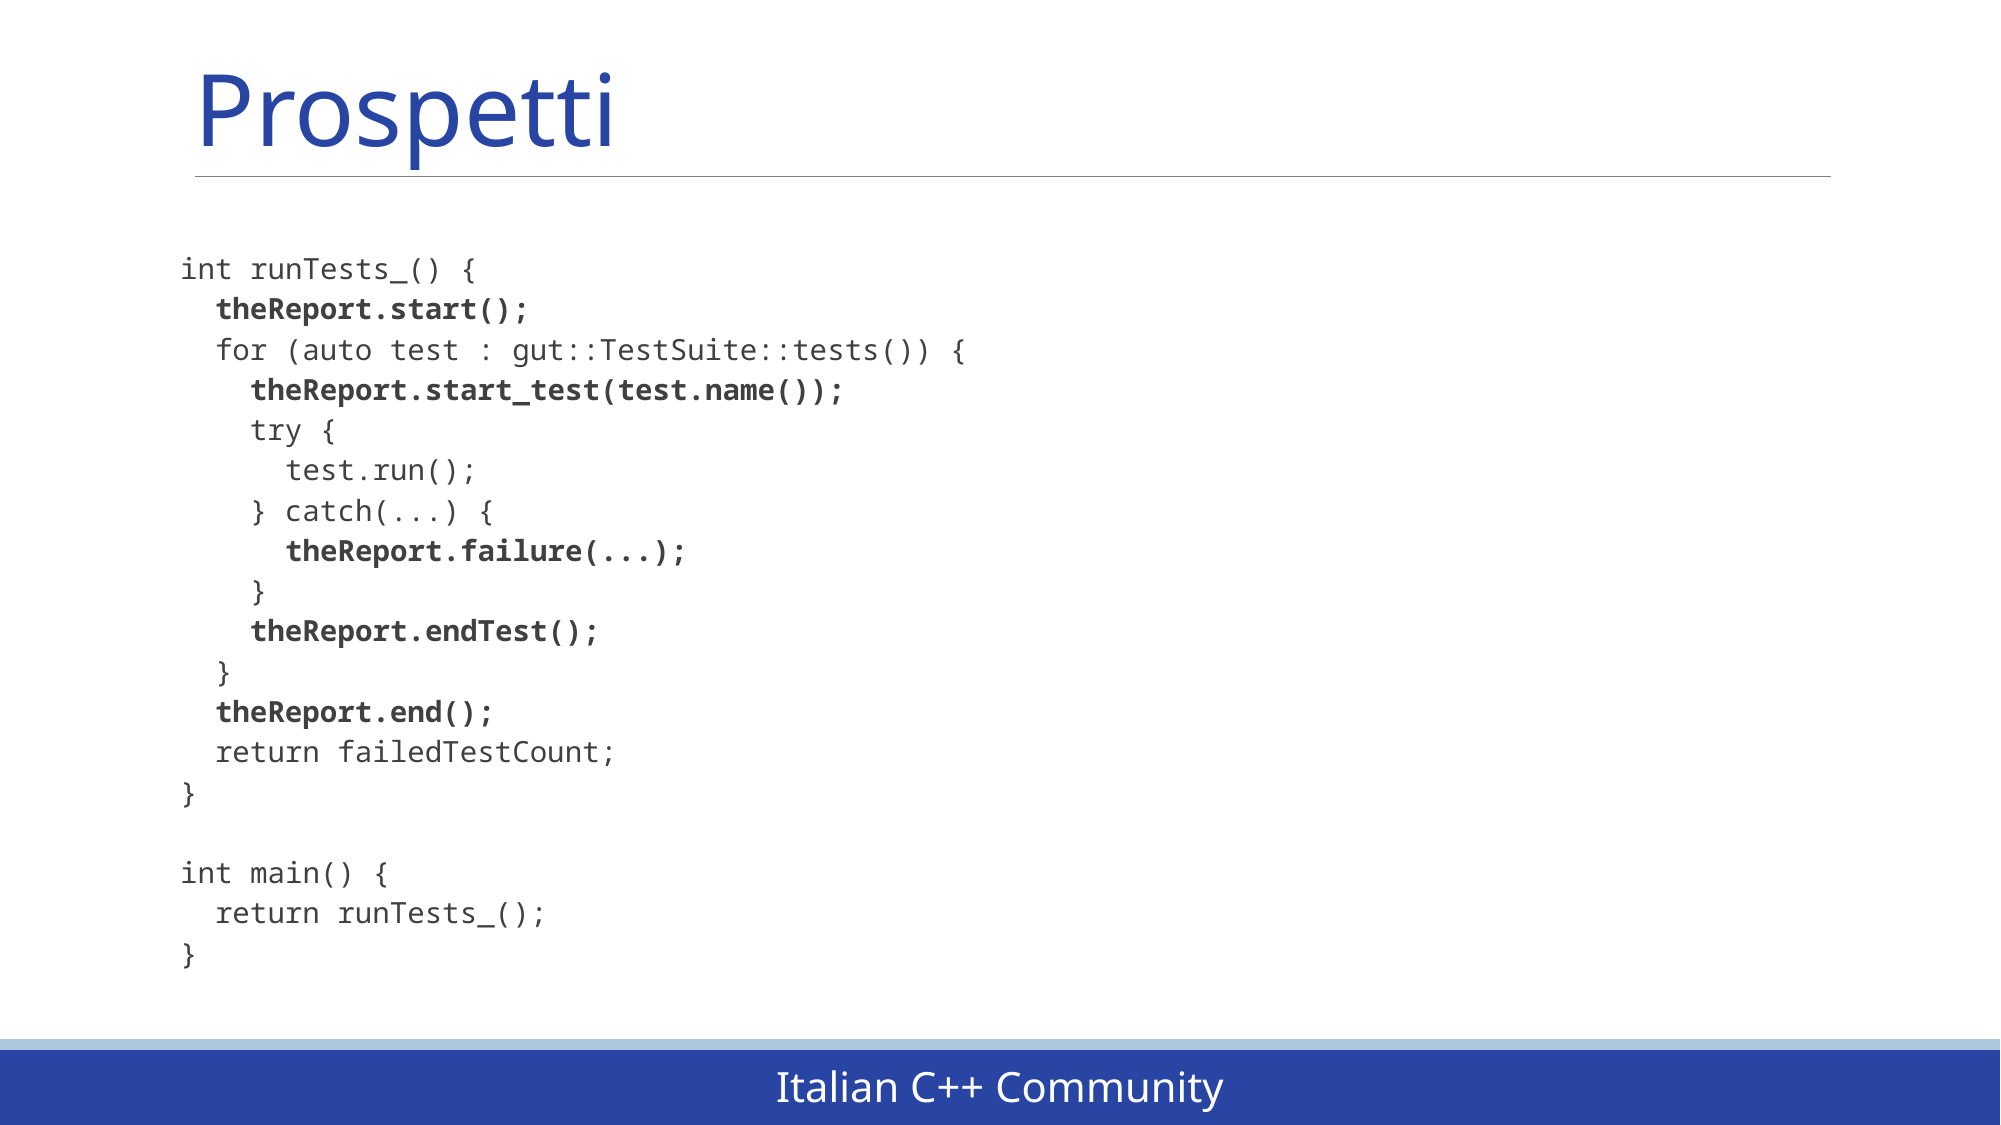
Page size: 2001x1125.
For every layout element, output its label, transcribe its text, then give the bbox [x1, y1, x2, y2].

list int runTests_() { theReport.start(); for (auto test : gut::TestSuite::tests()) { theReport.start_test(test.name()); try { test.run(); } catch(...) { theReport.failure(...); } theReport.endTest(); } theReport.end(); return failedTestCount; } int main() { return runTests_(); } [179, 202, 1830, 1011]
title Prospetti [179, 2, 1830, 175]
